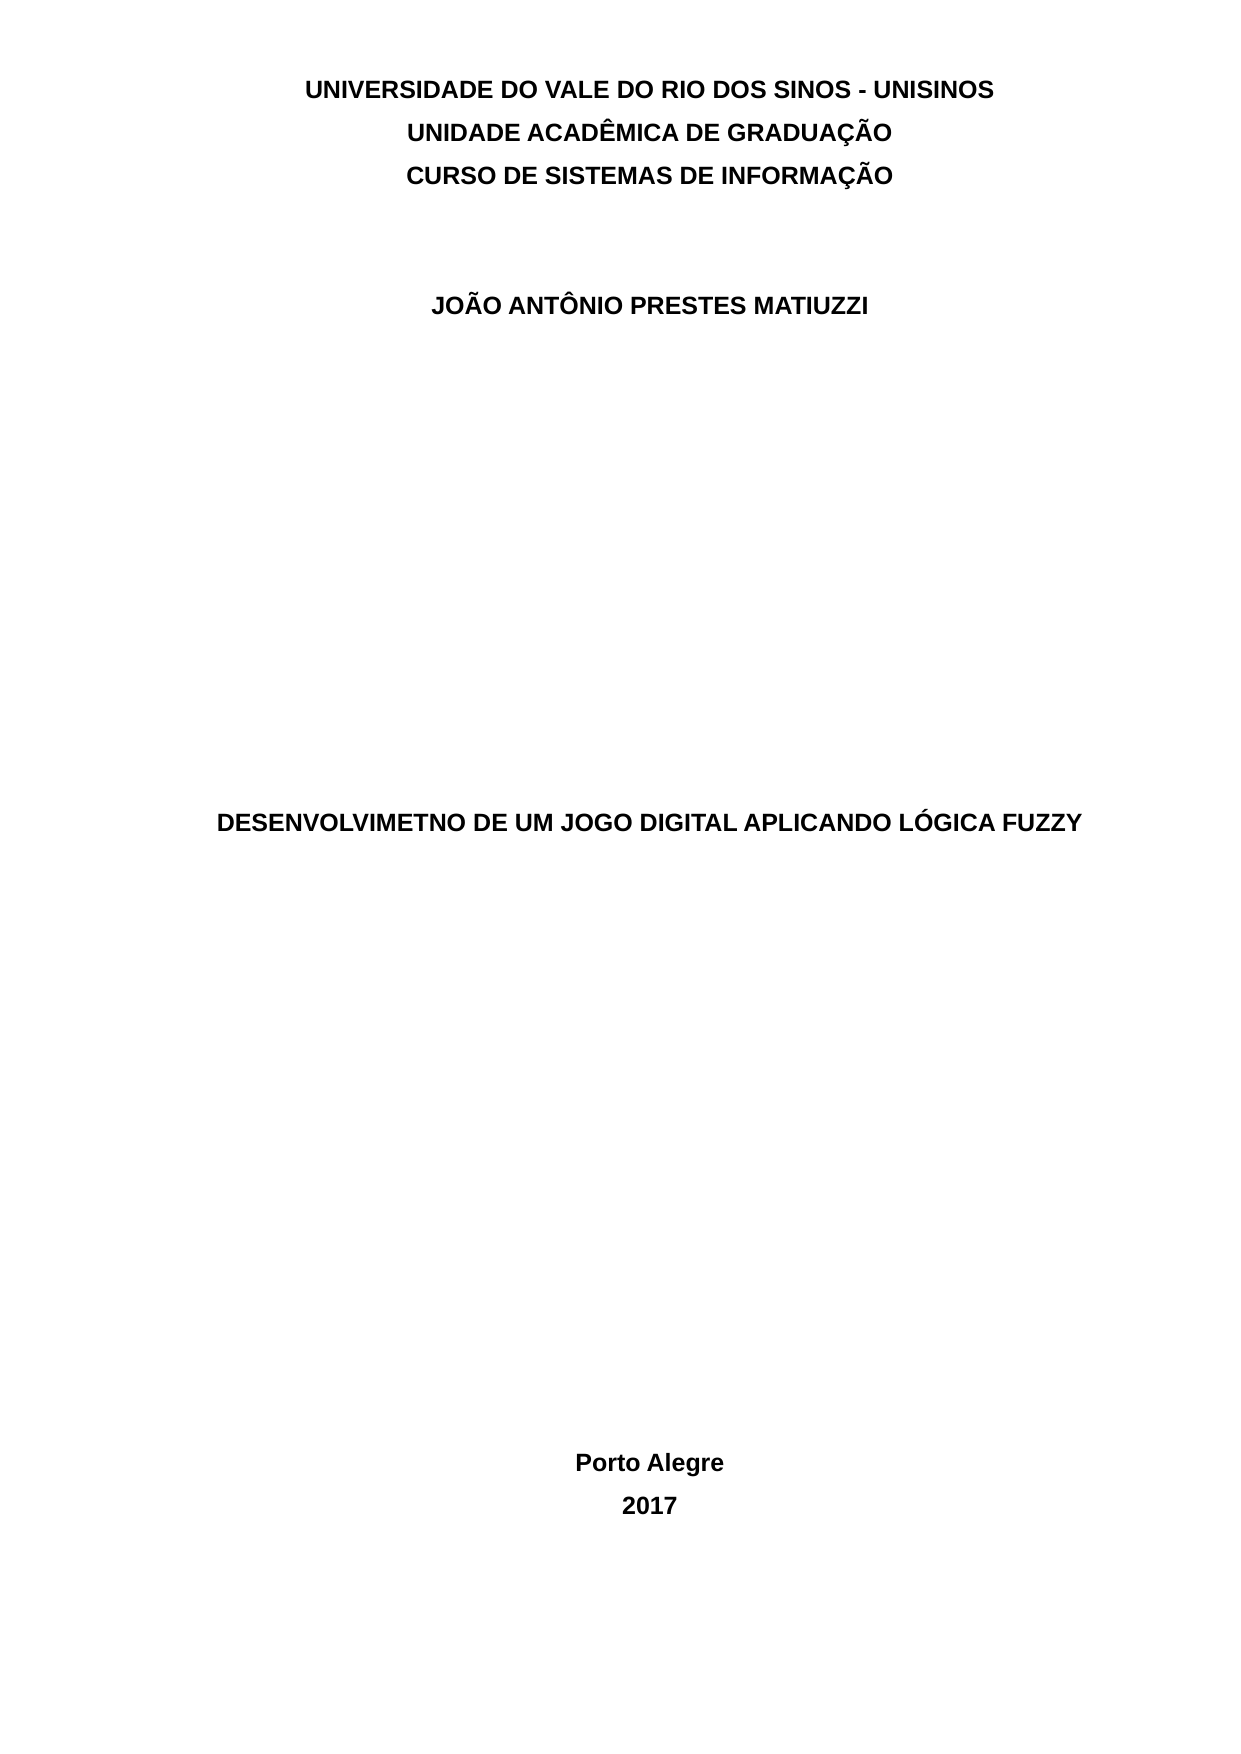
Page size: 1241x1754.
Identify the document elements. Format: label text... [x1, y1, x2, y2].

text JOÃO ANTÔNIO PRESTES MATIUZZI [177, 291, 1122, 319]
text UNIVERSIDADE DO VALE DO RIO DOS SINOS - UNISINOS [177, 75, 1122, 104]
text DESENVOLVIMETNO DE UM JOGO DIGITAL APLICANDO LÓGICA FUZZY [177, 808, 1122, 837]
text 2017 [177, 1491, 1122, 1520]
text UNIDADE ACADÊMICA DE GRADUAÇÃO [177, 118, 1122, 147]
text Porto Alegre [177, 1448, 1122, 1477]
text CURSO DE SISTEMAS DE INFORMAÇÃO [177, 161, 1122, 190]
